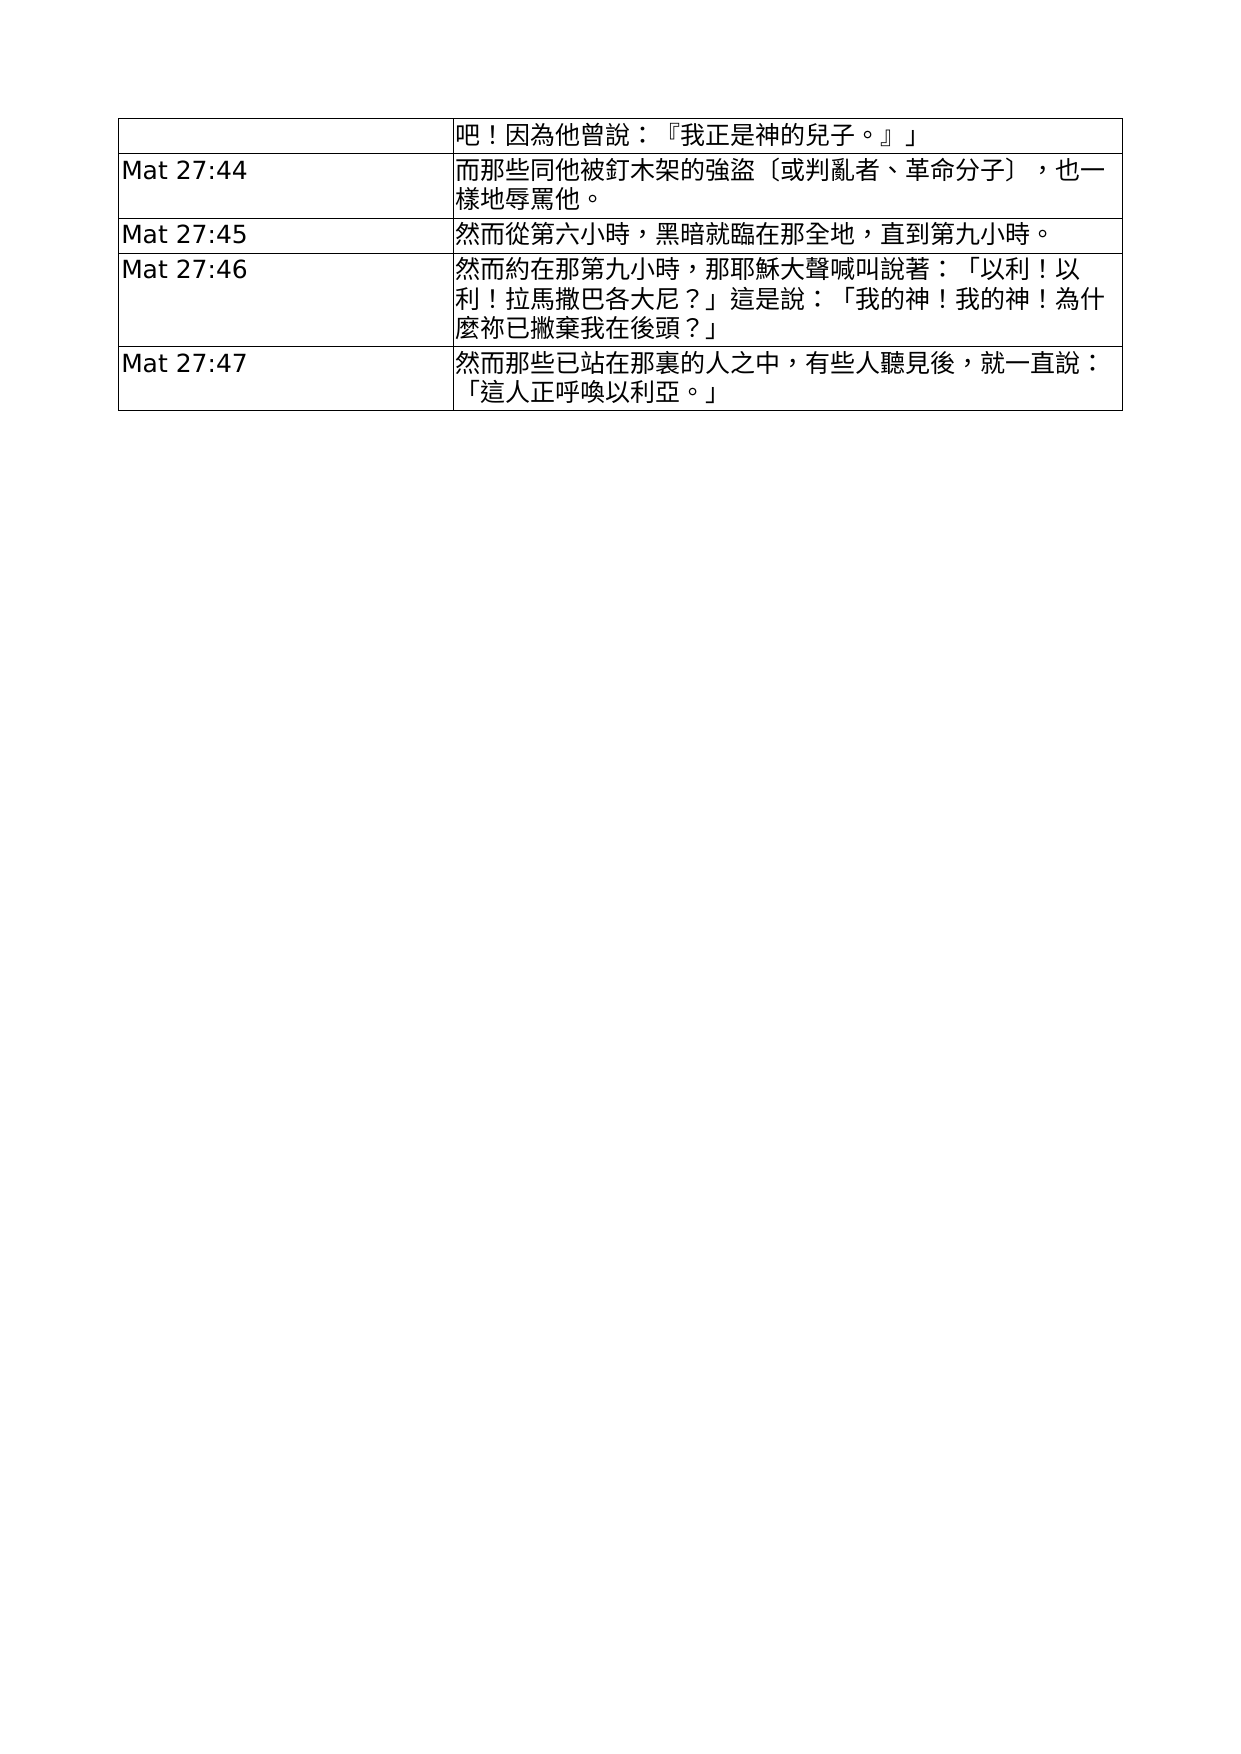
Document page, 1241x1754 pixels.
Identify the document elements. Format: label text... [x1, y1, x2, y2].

table_cell 然而從第六小時，黑暗就臨在那全地，直到第九小時。 [454, 219, 1122, 253]
table_cell [119, 119, 453, 153]
table_cell Mat 27:47 [119, 347, 453, 410]
table_cell 然而約在那第九小時，那耶穌大聲喊叫說著：「以利！以利！拉馬撒巴各大尼？」這是說：「我的神！我的神！為什麼祢已撇棄我在後頭？」 [454, 254, 1122, 346]
table_cell Mat 27:45 [119, 219, 453, 253]
table_cell Mat 27:44 [119, 154, 453, 217]
table_cell 而那些同他被釘木架的強盜〔或判亂者、革命分子〕，也一樣地辱罵他。 [454, 154, 1122, 217]
table_cell Mat 27:46 [119, 254, 453, 346]
table_cell 然而那些已站在那裏的人之中，有些人聽見後，就一直說：「這人正呼喚以利亞。」 [454, 347, 1122, 410]
table_cell 吧！因為他曾說：『我正是神的兒子。』」 [454, 119, 1122, 153]
